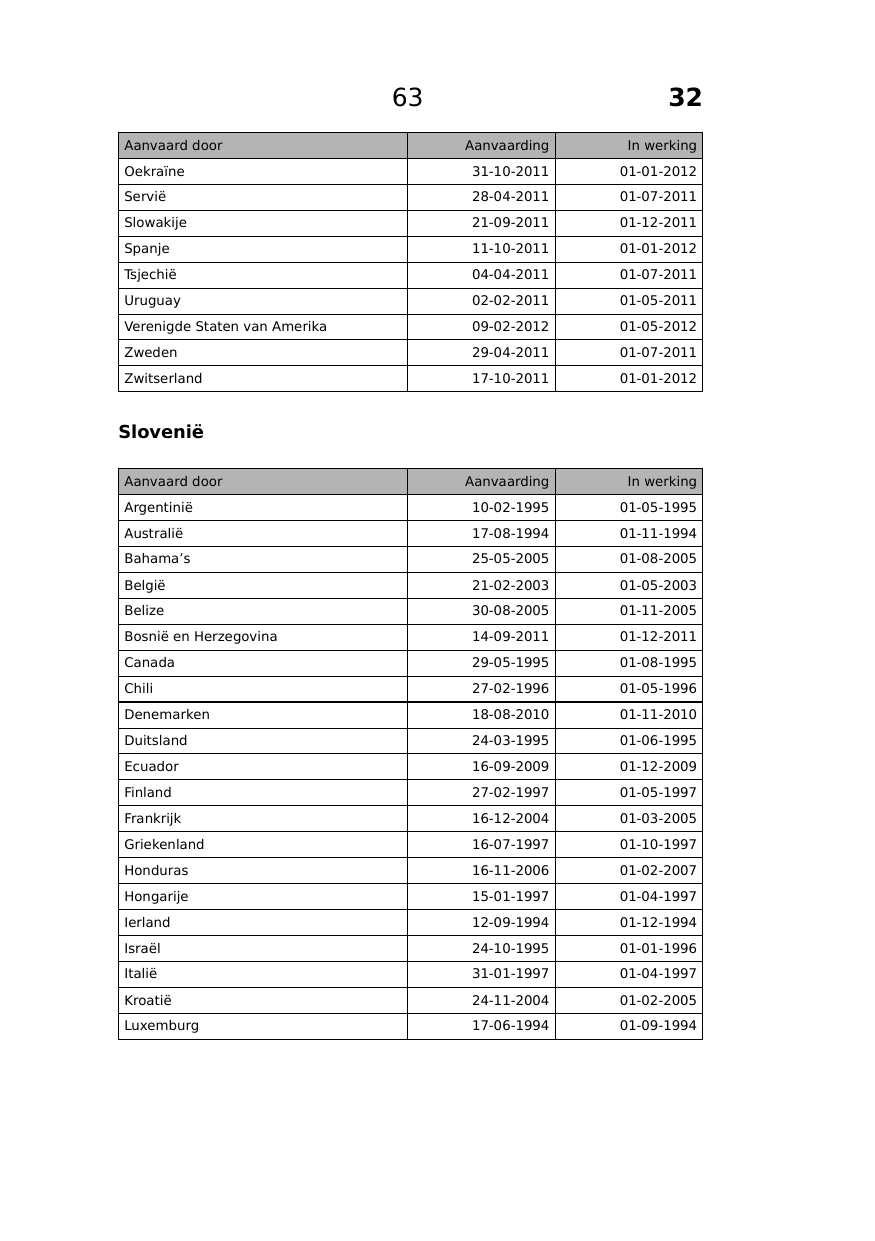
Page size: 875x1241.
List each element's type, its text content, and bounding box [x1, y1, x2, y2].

table_cell 01-05-2012 [556, 315, 702, 339]
table_cell 01-04-1997 [556, 884, 702, 909]
table_cell Honduras [119, 858, 407, 883]
table_cell 01-01-2012 [556, 366, 702, 391]
table_cell Ecuador [119, 754, 407, 779]
table_cell 02-02-2011 [408, 289, 555, 313]
table_cell 01-07-2011 [556, 185, 702, 210]
table_cell 01-11-1994 [556, 521, 702, 546]
table_cell 28-04-2011 [408, 185, 555, 210]
table_cell 27-02-1996 [408, 677, 555, 701]
table_cell 01-02-2005 [556, 988, 702, 1013]
table_cell 21-02-2003 [408, 573, 555, 598]
table_cell Italië [119, 962, 407, 987]
table_cell 21-09-2011 [408, 211, 555, 236]
table_cell 01-07-2011 [556, 263, 702, 287]
table_cell 27-02-1997 [408, 780, 555, 805]
table_cell België [119, 573, 407, 598]
table_cell 01-12-2011 [556, 211, 702, 236]
table_cell Duitsland [119, 729, 407, 753]
table_cell Spanje [119, 237, 407, 262]
table_cell Denemarken [119, 703, 407, 727]
table_cell 31-10-2011 [408, 159, 555, 184]
table_cell 17-06-1994 [408, 1014, 555, 1039]
table_cell Chili [119, 677, 407, 701]
table_header Aanvaard door [119, 469, 407, 494]
table_cell Uruguay [119, 289, 407, 313]
table_cell 01-12-2011 [556, 625, 702, 649]
table_cell 01-11-2010 [556, 703, 702, 727]
table_cell 01-11-2005 [556, 599, 702, 624]
table_cell 16-11-2006 [408, 858, 555, 883]
table_cell Belize [119, 599, 407, 624]
table_cell Australië [119, 521, 407, 546]
table_cell 16-09-2009 [408, 754, 555, 779]
table_header In werking [556, 133, 702, 158]
table_cell 29-05-1995 [408, 651, 555, 676]
table_cell 12-09-1994 [408, 910, 555, 935]
table_cell 01-08-2005 [556, 547, 702, 572]
table_cell 24-10-1995 [408, 936, 555, 961]
table_cell Ierland [119, 910, 407, 935]
table_cell 01-10-1997 [556, 832, 702, 857]
table_cell Israël [119, 936, 407, 961]
table_cell 18-08-2010 [408, 703, 555, 727]
table_cell 16-07-1997 [408, 832, 555, 857]
table_cell 17-08-1994 [408, 521, 555, 546]
table_cell Servië [119, 185, 407, 210]
table_cell 14-09-2011 [408, 625, 555, 649]
table_cell Bosnië en Herzegovina [119, 625, 407, 649]
table_header Aanvaarding [408, 133, 555, 158]
table_cell 11-10-2011 [408, 237, 555, 262]
table_cell Tsjechië [119, 263, 407, 287]
table_cell 01-09-1994 [556, 1014, 702, 1039]
table_cell 01-01-1996 [556, 936, 702, 961]
table_cell Luxemburg [119, 1014, 407, 1039]
table_cell 17-10-2011 [408, 366, 555, 391]
table_cell Oekraïne [119, 159, 407, 184]
table_cell 01-04-1997 [556, 962, 702, 987]
table_cell Bahama’s [119, 547, 407, 572]
table_cell 01-05-2011 [556, 289, 702, 313]
table_cell 10-02-1995 [408, 495, 555, 520]
table_cell 16-12-2004 [408, 806, 555, 831]
table_cell 01-12-1994 [556, 910, 702, 935]
table_cell 01-01-2012 [556, 237, 702, 262]
table_cell 01-05-2003 [556, 573, 702, 598]
table_cell 01-05-1997 [556, 780, 702, 805]
table_cell Zweden [119, 340, 407, 365]
table_cell 01-01-2012 [556, 159, 702, 184]
table_cell Argentinië [119, 495, 407, 520]
table_cell 25-05-2005 [408, 547, 555, 572]
table_cell 01-03-2005 [556, 806, 702, 831]
table_cell 01-05-1995 [556, 495, 702, 520]
table_cell 01-08-1995 [556, 651, 702, 676]
table_cell 01-02-2007 [556, 858, 702, 883]
table_header Aanvaarding [408, 469, 555, 494]
table_cell Griekenland [119, 832, 407, 857]
table_cell 01-05-1996 [556, 677, 702, 701]
table_cell Canada [119, 651, 407, 676]
table_cell 01-06-1995 [556, 729, 702, 753]
table_header In werking [556, 469, 702, 494]
table_cell 24-11-2004 [408, 988, 555, 1013]
table_cell 24-03-1995 [408, 729, 555, 753]
table_cell Finland [119, 780, 407, 805]
table_cell Zwitserland [119, 366, 407, 391]
table_cell 04-04-2011 [408, 263, 555, 287]
table_cell 30-08-2005 [408, 599, 555, 624]
table_header Aanvaard door [119, 133, 407, 158]
table_cell Verenigde Staten van Amerika [119, 315, 407, 339]
subtitle Slovenië [118, 422, 703, 443]
table_cell Frankrijk [119, 806, 407, 831]
table_cell Hongarije [119, 884, 407, 909]
table_cell Slowakije [119, 211, 407, 236]
table_cell 29-04-2011 [408, 340, 555, 365]
table_cell Kroatië [119, 988, 407, 1013]
table_cell 01-12-2009 [556, 754, 702, 779]
table_cell 31-01-1997 [408, 962, 555, 987]
table_cell 09-02-2012 [408, 315, 555, 339]
table_cell 01-07-2011 [556, 340, 702, 365]
table_cell 15-01-1997 [408, 884, 555, 909]
